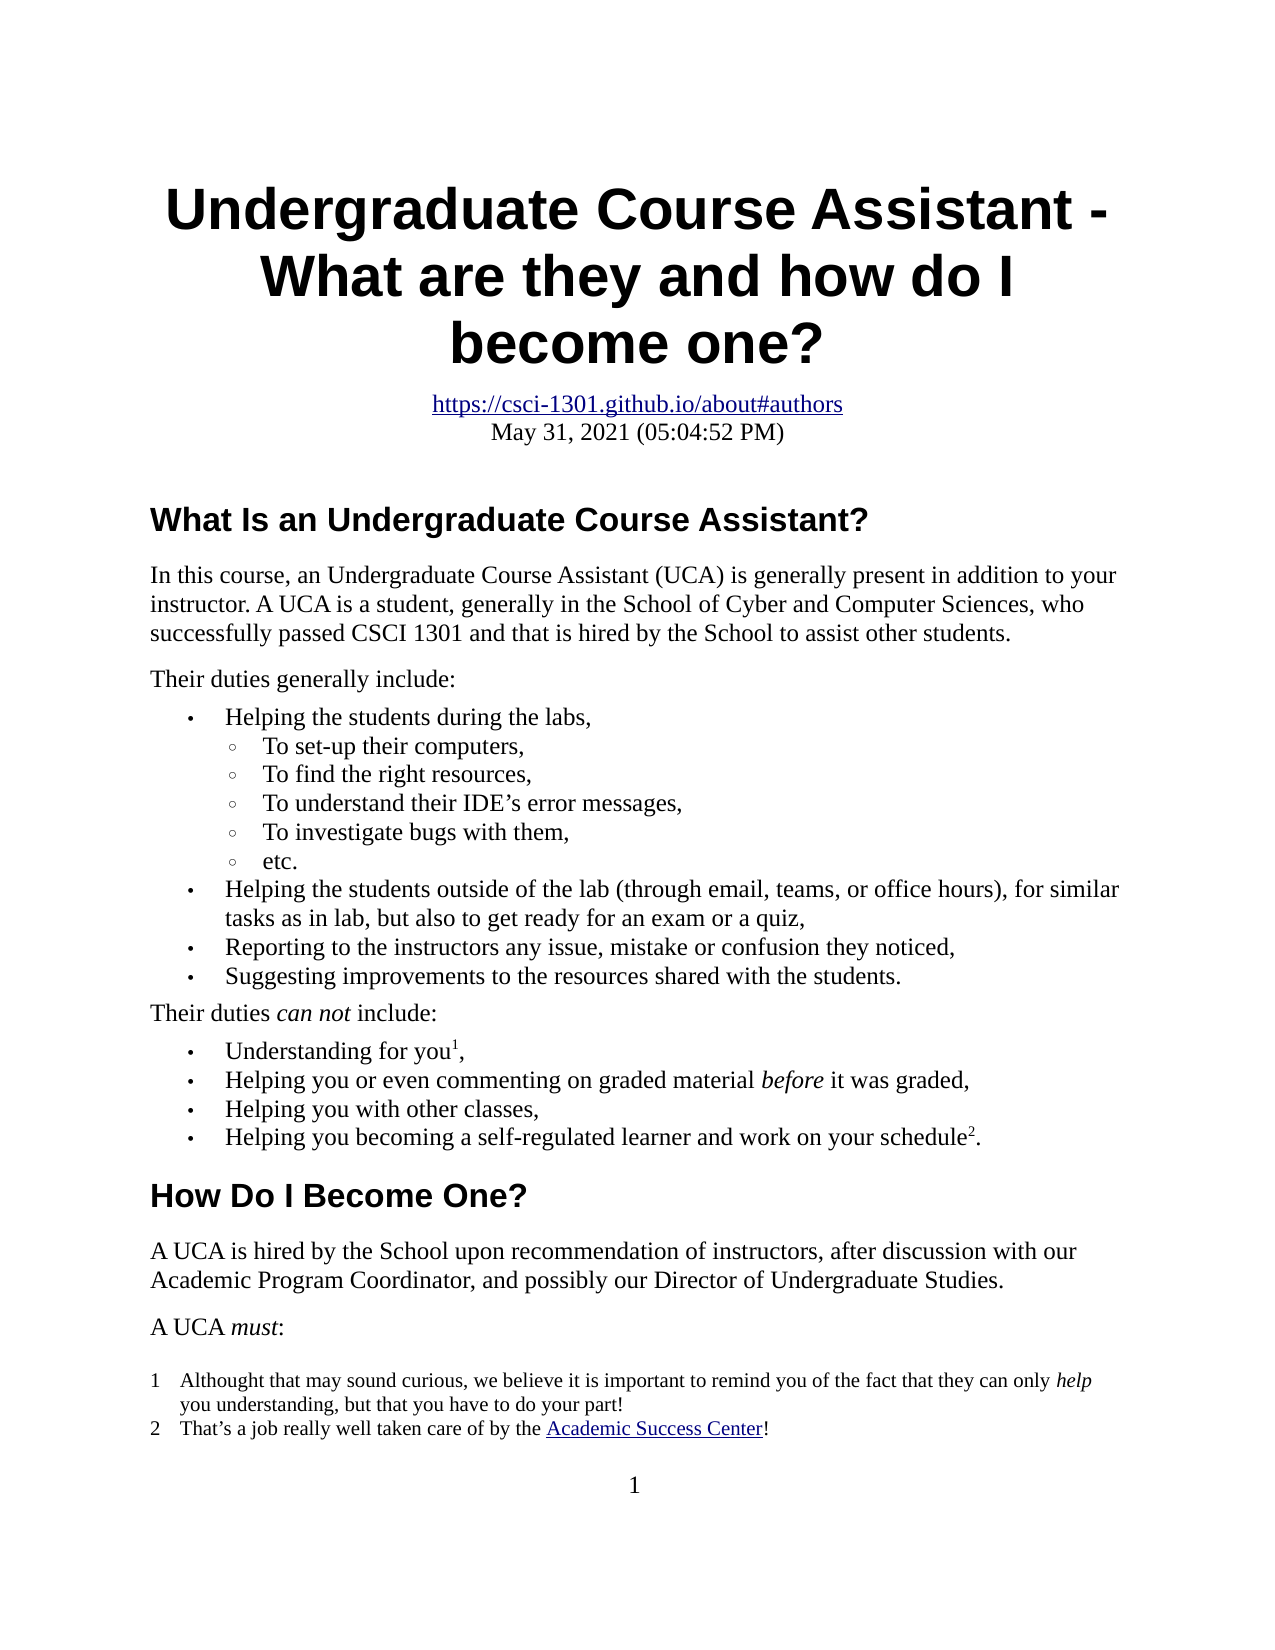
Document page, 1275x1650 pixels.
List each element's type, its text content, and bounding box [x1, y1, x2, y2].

list Helping the students outside of the lab (through email, teams, or office hours), for similar tasks as in lab, but also to get ready for an exam or a quiz, [187, 874, 1125, 932]
list Suggesting improvements to the resources shared with the students. [187, 961, 1125, 989]
list Helping the students during the labs, [187, 702, 1125, 731]
text Their duties generally include: [150, 664, 1125, 693]
list Helping you with other classes, [187, 1094, 1125, 1122]
title Undergraduate Course Assistant - What are they and how do I become one? [150, 175, 1125, 376]
subtitle What Is an Undergraduate Course Assistant? [150, 500, 1125, 539]
list Understanding for you, [187, 1036, 1125, 1065]
list To investigate bugs with them, [225, 817, 1125, 846]
text Their duties can not include: [150, 998, 1125, 1027]
subtitle How Do I Become One? [150, 1176, 1125, 1215]
text In this course, an Undergraduate Course Assistant (UCA) is generally present in addition to your instructor. A UCA is a student, generally in the School of Cyber and Computer Sciences, who successfully passed CSCI 1301 and that is hired by the School to assist other students. [150, 560, 1125, 646]
list etc. [225, 846, 1125, 874]
list To find the right resources, [225, 759, 1125, 788]
list Helping you becoming a self-regulated learner and work on your schedule. [187, 1122, 1125, 1151]
list To set-up their computers, [225, 731, 1125, 759]
text https://csci-1301.github.io/about#authors [150, 389, 1125, 417]
list That’s a job really well taken care of by the Academic Success Center! [150, 1416, 1125, 1440]
list To understand their IDE’s error messages, [225, 788, 1125, 817]
text A UCA is hired by the School upon recommendation of instructors, after discussion with our Academic Program Coordinator, and possibly our Director of Undergraduate Studies. [150, 1236, 1125, 1294]
list Reporting to the instructors any issue, mistake or confusion they noticed, [187, 932, 1125, 961]
text A UCA must: [150, 1312, 1125, 1340]
list Helping you or even commenting on graded material before it was graded, [187, 1065, 1125, 1094]
text May 31, 2021 (05:04:52 PM) [150, 417, 1125, 446]
list Althought that may sound curious, we believe it is important to remind you of the fact that they can only help you understanding, but that you have to do your part! [150, 1368, 1125, 1416]
